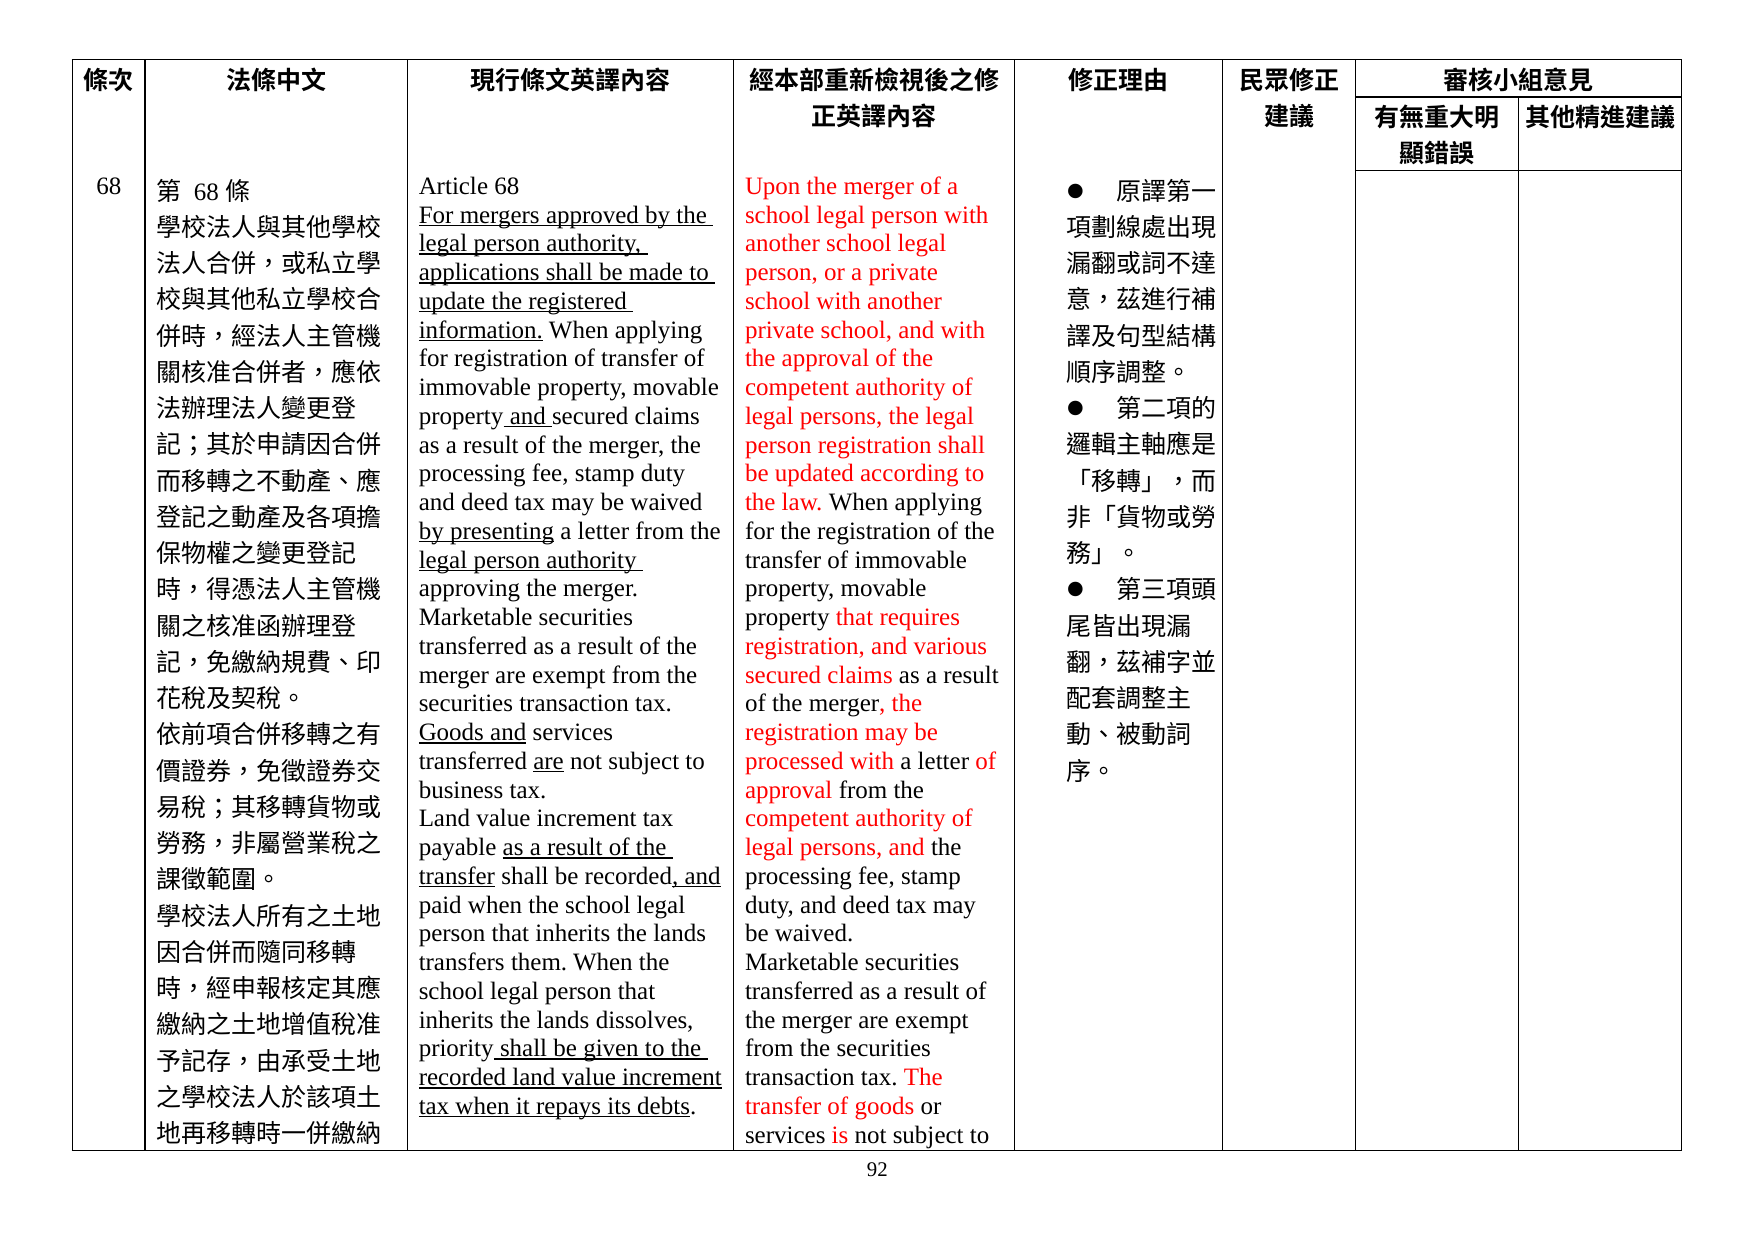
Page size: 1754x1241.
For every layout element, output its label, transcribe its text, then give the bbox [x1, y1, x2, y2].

table_cell [1356, 171, 1518, 1150]
table_header 民眾修正建議 [1223, 60, 1355, 170]
table_cell Upon the merger of a school legal person with another school legal person, or a private school with another private school, and with the approval of the competent authority of legal persons, the legal person registration shall be updated according to the law. When applying for the registration of the transfer of immovable property, movable property that requires registration, and various secured claims as a result of the merger, the registration may be processed with a letter of approval from the competent authority of legal persons, and the processing fee, stamp duty, and deed tax may be waived. Marketable securities transferred as a result of the merger are exempt from the securities transaction tax. The transfer of goods or services is not subject to [734, 170, 1014, 1150]
table_cell 有無重大明顯錯誤 [1356, 98, 1518, 170]
table_cell 其他精進建議 [1519, 98, 1681, 170]
table_cell 第 68 條 學校法人與其他學校法人合併，或私立學校與其他私立學校合併時，經法人主管機關核准合併者，應依法辦理法人變更登記；其於申請因合併而移轉之不動產、應登記之動產及各項擔保物權之變更登記時，得憑法人主管機關之核准函辦理登記，免繳納規費、印花稅及契稅。 依前項合併移轉之有價證券，免徵證券交易稅；其移轉貨物或勞務，非屬營業稅之課徵範圍。 學校法人所有之土地因合併而隨同移轉時，經申報核定其應繳納之土地增值稅准予記存，由承受土地之學校法人於該項土地再移轉時一併繳納 [146, 170, 407, 1150]
table_header 審核小組意見 [1356, 60, 1681, 96]
table_cell 原譯第一項劃線處出現漏翻或詞不達意，茲進行補譯及句型結構順序調整。 第二項的邏輯主軸應是「移轉」，而非「貨物或勞務」。 第三項頭尾皆出現漏翻，茲補字並配套調整主動、被動詞序。 [1015, 170, 1222, 1150]
table_cell [1223, 170, 1355, 1150]
table_header 條次 [73, 60, 144, 170]
table_header 修正理由 [1015, 60, 1222, 170]
table_cell [1519, 171, 1681, 1150]
table_cell 68 [73, 170, 144, 1150]
table_header 經本部重新檢視後之修正英譯內容 [734, 60, 1014, 170]
table_header 現行條文英譯內容 [408, 60, 733, 170]
table_header 法條中文 [146, 60, 407, 170]
table_cell Article 68 For mergers approved by the legal person authority, applications shall be made to update the registered information. When applying for registration of transfer of immovable property, movable property and secured claims as a result of the merger, the processing fee, stamp duty and deed tax may be waived by presenting a letter from the legal person authority approving the merger. Marketable securities transferred as a result of the merger are exempt from the securities transaction tax. Goods and services transferred are not subject to business tax. Land value increment tax payable as a result of the transfer shall be recorded, and paid when the school legal person that inherits the lands transfers them. When the school legal person that inherits the lands dissolves, priority shall be given to the recorded land value increment tax when it repays its debts. [408, 170, 733, 1150]
